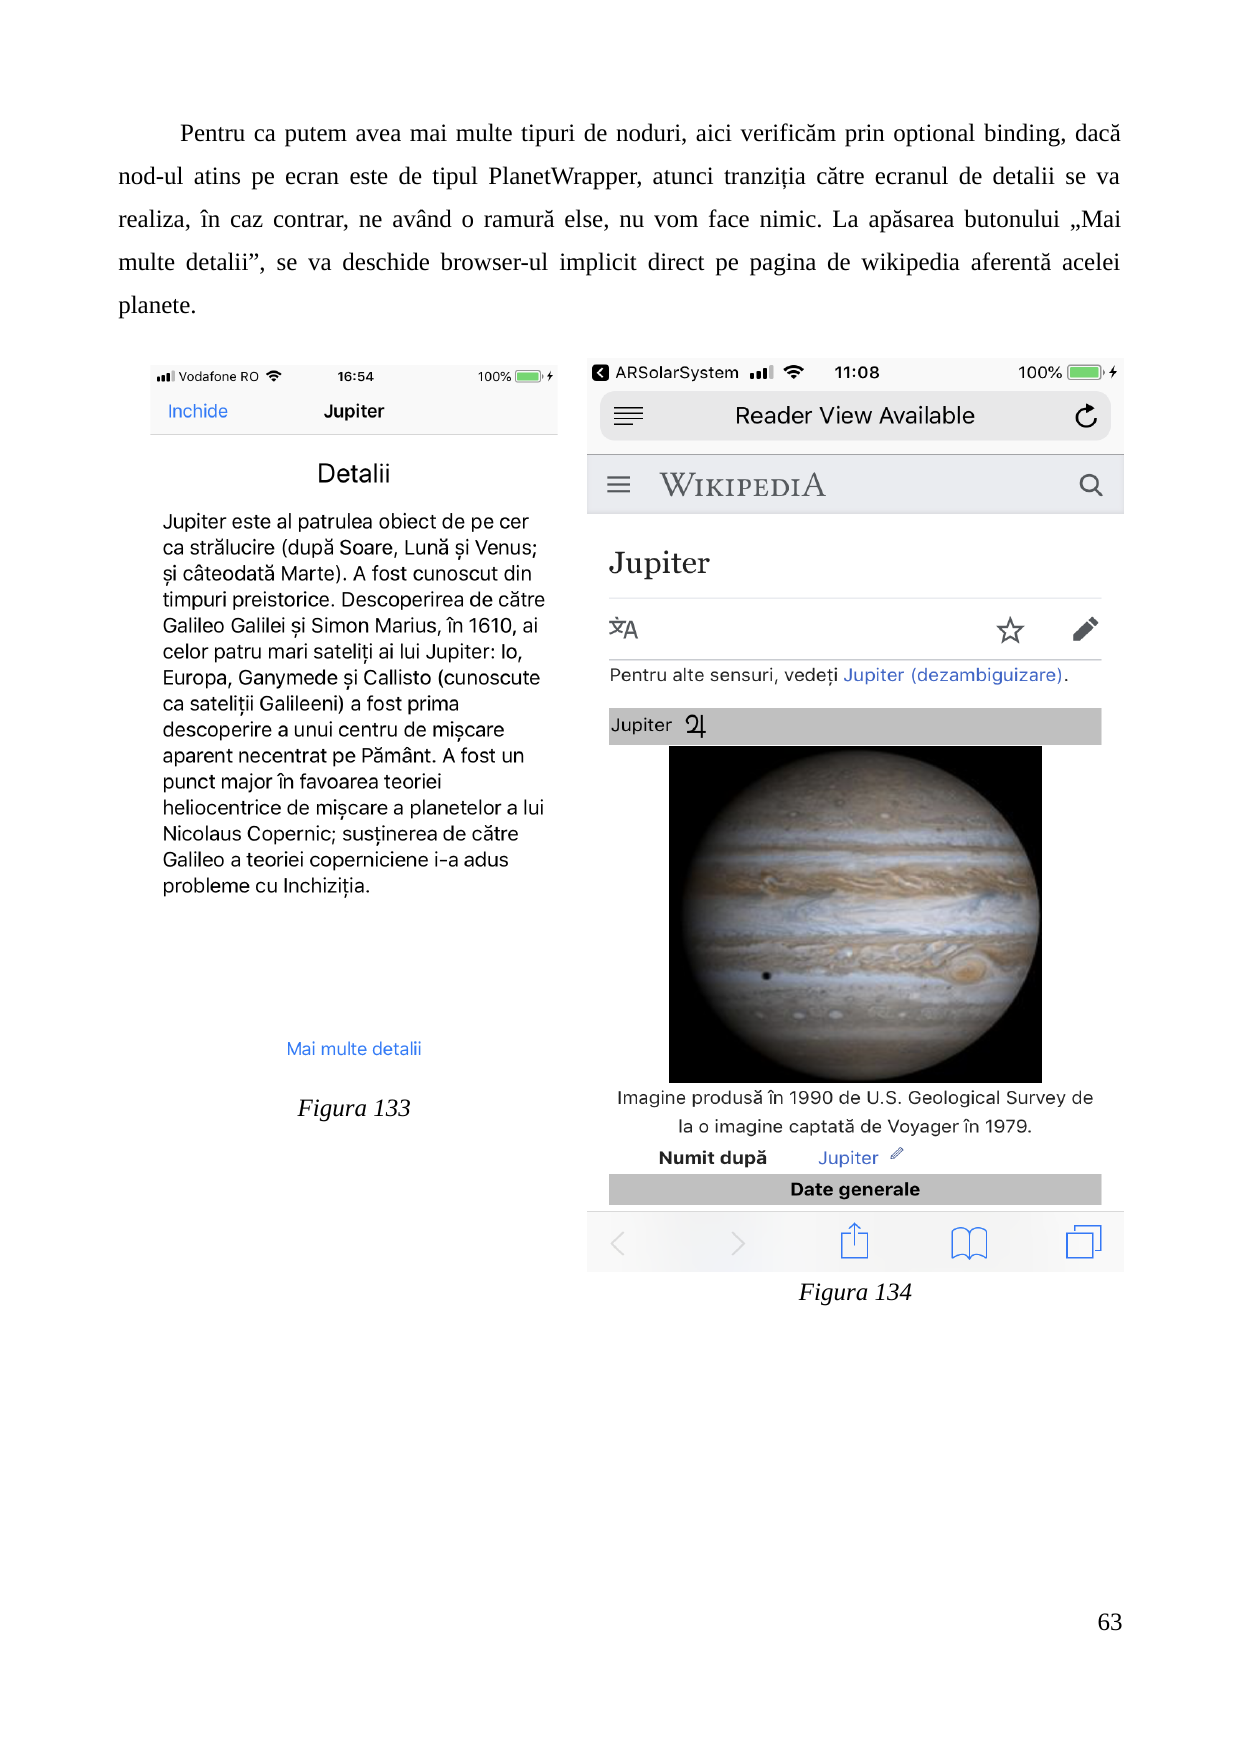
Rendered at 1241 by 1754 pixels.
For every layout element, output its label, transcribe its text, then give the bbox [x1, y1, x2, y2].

text Pentru ca putem avea mai multe tipuri de noduri, aici verificăm prin optional binding, dacă nod-ul atins pe ecran este de tipul PlanetWrapper, atunci tranziția către ecranul de detalii se va realiza, în caz contrar, ne având o ramură else, nu vom face nimic. La apăsarea butonului „Mai multe detalii”, se va deschide browser-ul implicit direct pe pagina de wikipedia aferentă acelei planete. [118, 118, 1122, 319]
picture [587, 358, 1124, 1272]
text Figura 133 [150, 1088, 558, 1121]
text Figura 134 [587, 1272, 1124, 1305]
picture [150, 365, 558, 1088]
